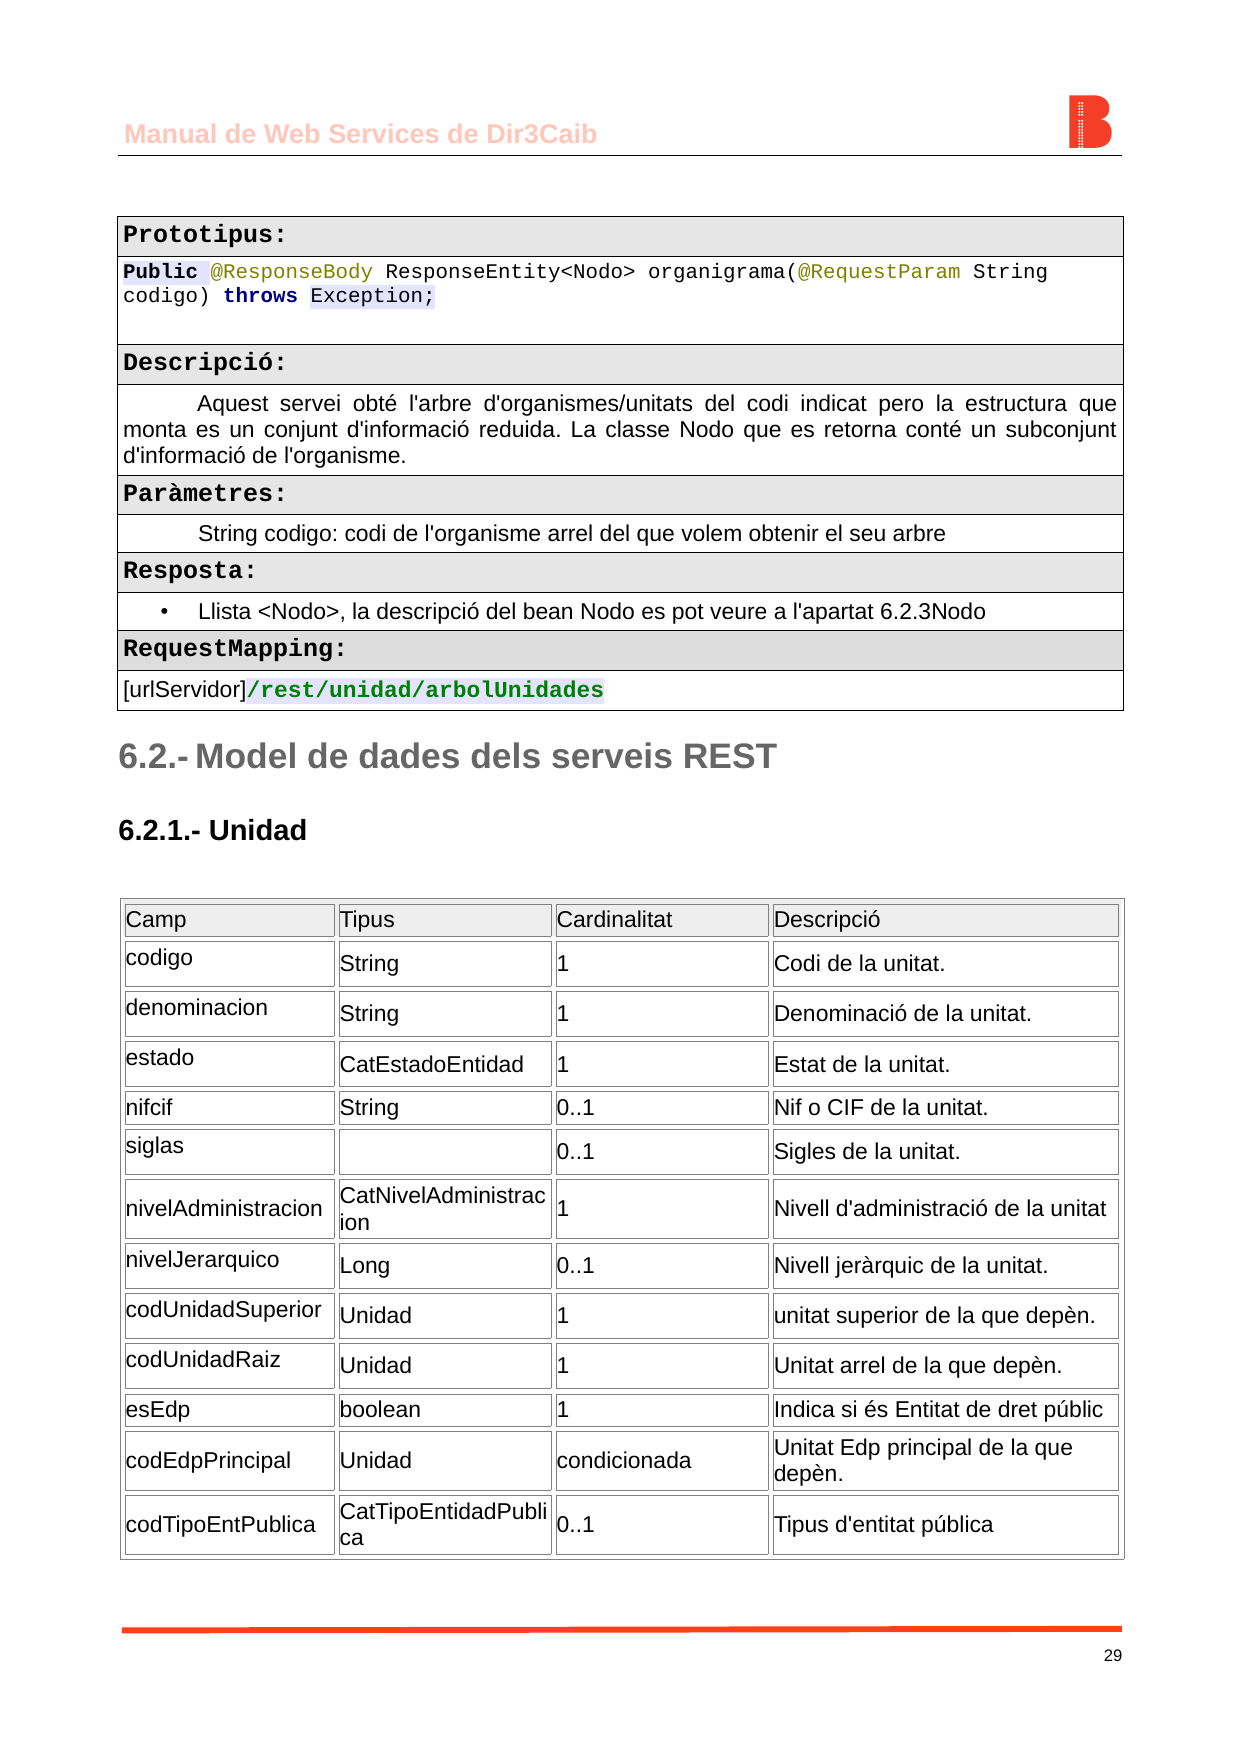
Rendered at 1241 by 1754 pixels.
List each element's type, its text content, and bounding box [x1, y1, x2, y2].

table_cell RequestMapping: [118, 631, 1123, 670]
table_cell Unidad [336, 1338, 553, 1388]
table_header Cardinalitat [554, 899, 771, 936]
table_cell CatTipoEntidadPublica [336, 1490, 553, 1553]
table_cell [urlServidor]/rest/unidad/arbolUnidades [118, 671, 1123, 710]
table_cell 0..1 [554, 1086, 771, 1124]
table_cell Paràmetres: [118, 476, 1123, 514]
table_cell Aquest servei obté l'arbre d'organismes/unitats del codi indicat pero la estructura que monta es un conjunt d'informació reduida. La classe Nodo que es retorna conté un subconjunt d'informació de l'organisme. [118, 385, 1123, 474]
table_cell [340, 1130, 551, 1174]
table_cell String codigo: codi de l'organisme arrel del que volem obtenir el seu arbre [118, 515, 1123, 552]
table_cell Public @ResponseBody ResponseEntity<Nodo> organigrama(@RequestParam String codigo) throws Exception; [118, 257, 1123, 344]
table_cell CatEstadoEntidad [336, 1036, 553, 1086]
table_cell Denominació de la unitat. [771, 986, 1121, 1036]
table_cell esEdp [123, 1388, 336, 1426]
table_cell String [336, 986, 553, 1036]
table_header Tipus [336, 899, 553, 936]
table_cell Tipus d'entitat pública [771, 1490, 1121, 1553]
table_cell nivelAdministracion [123, 1174, 336, 1238]
table_cell Nif o CIF de la unitat. [771, 1086, 1121, 1124]
table_cell Sigles de la unitat. [771, 1124, 1121, 1174]
table_cell 0..1 [554, 1490, 771, 1553]
table_cell Llista <Nodo>, la descripció del bean Nodo es pot veure a l'apartat 6.2.3Nodo [118, 593, 1123, 630]
subtitle Model de dades dels serveis REST [118, 735, 1122, 776]
table_cell Unitat Edp principal de la que depèn. [771, 1426, 1121, 1489]
table_cell Long [336, 1238, 553, 1288]
picture [1063, 94, 1117, 150]
table_cell 1 [554, 1036, 771, 1086]
table_cell Unitat arrel de la que depèn. [771, 1338, 1121, 1388]
table_cell Unidad [336, 1288, 553, 1338]
table_cell 1 [554, 1174, 771, 1238]
table_cell String [336, 936, 553, 986]
subtitle Unidad [118, 813, 1122, 847]
table_cell 1 [554, 1338, 771, 1388]
table_cell denominacion [123, 986, 336, 1036]
table_cell 1 [554, 1288, 771, 1338]
table_cell codUnidadRaiz [123, 1338, 336, 1388]
table_cell Descripció: [118, 345, 1123, 384]
table_cell estado [123, 1036, 336, 1086]
table_header Prototipus: [118, 217, 1123, 256]
table_cell unitat superior de la que depèn. [771, 1288, 1121, 1338]
table_cell [336, 1124, 553, 1174]
table_cell CatNivelAdministracion [336, 1174, 553, 1238]
table_cell codigo [123, 936, 336, 986]
table_cell nivelJerarquico [123, 1238, 336, 1288]
table_cell condicionada [554, 1426, 771, 1489]
table_cell Nivell jeràrquic de la unitat. [771, 1238, 1121, 1288]
table_cell codEdpPrincipal [123, 1426, 336, 1489]
table_header Camp [123, 899, 336, 936]
table_cell String [336, 1086, 553, 1124]
table_cell 1 [554, 1388, 771, 1426]
table_cell nifcif [123, 1086, 336, 1124]
table_cell boolean [336, 1388, 553, 1426]
table_cell Codi de la unitat. [771, 936, 1121, 986]
table_cell 1 [554, 936, 771, 986]
table_cell siglas [123, 1124, 336, 1174]
table_cell Nivell d'administració de la unitat [771, 1174, 1121, 1238]
table_cell Estat de la unitat. [771, 1036, 1121, 1086]
table_cell Resposta: [118, 553, 1123, 592]
table_cell 0..1 [554, 1238, 771, 1288]
table_cell Indica si és Entitat de dret públic [771, 1388, 1121, 1426]
table_cell Unidad [336, 1426, 553, 1489]
table_cell codUnidadSuperior [123, 1288, 336, 1338]
table_header Descripció [771, 899, 1121, 936]
table_cell 0..1 [554, 1124, 771, 1174]
table_cell 1 [554, 986, 771, 1036]
table_cell codTipoEntPublica [123, 1490, 336, 1553]
